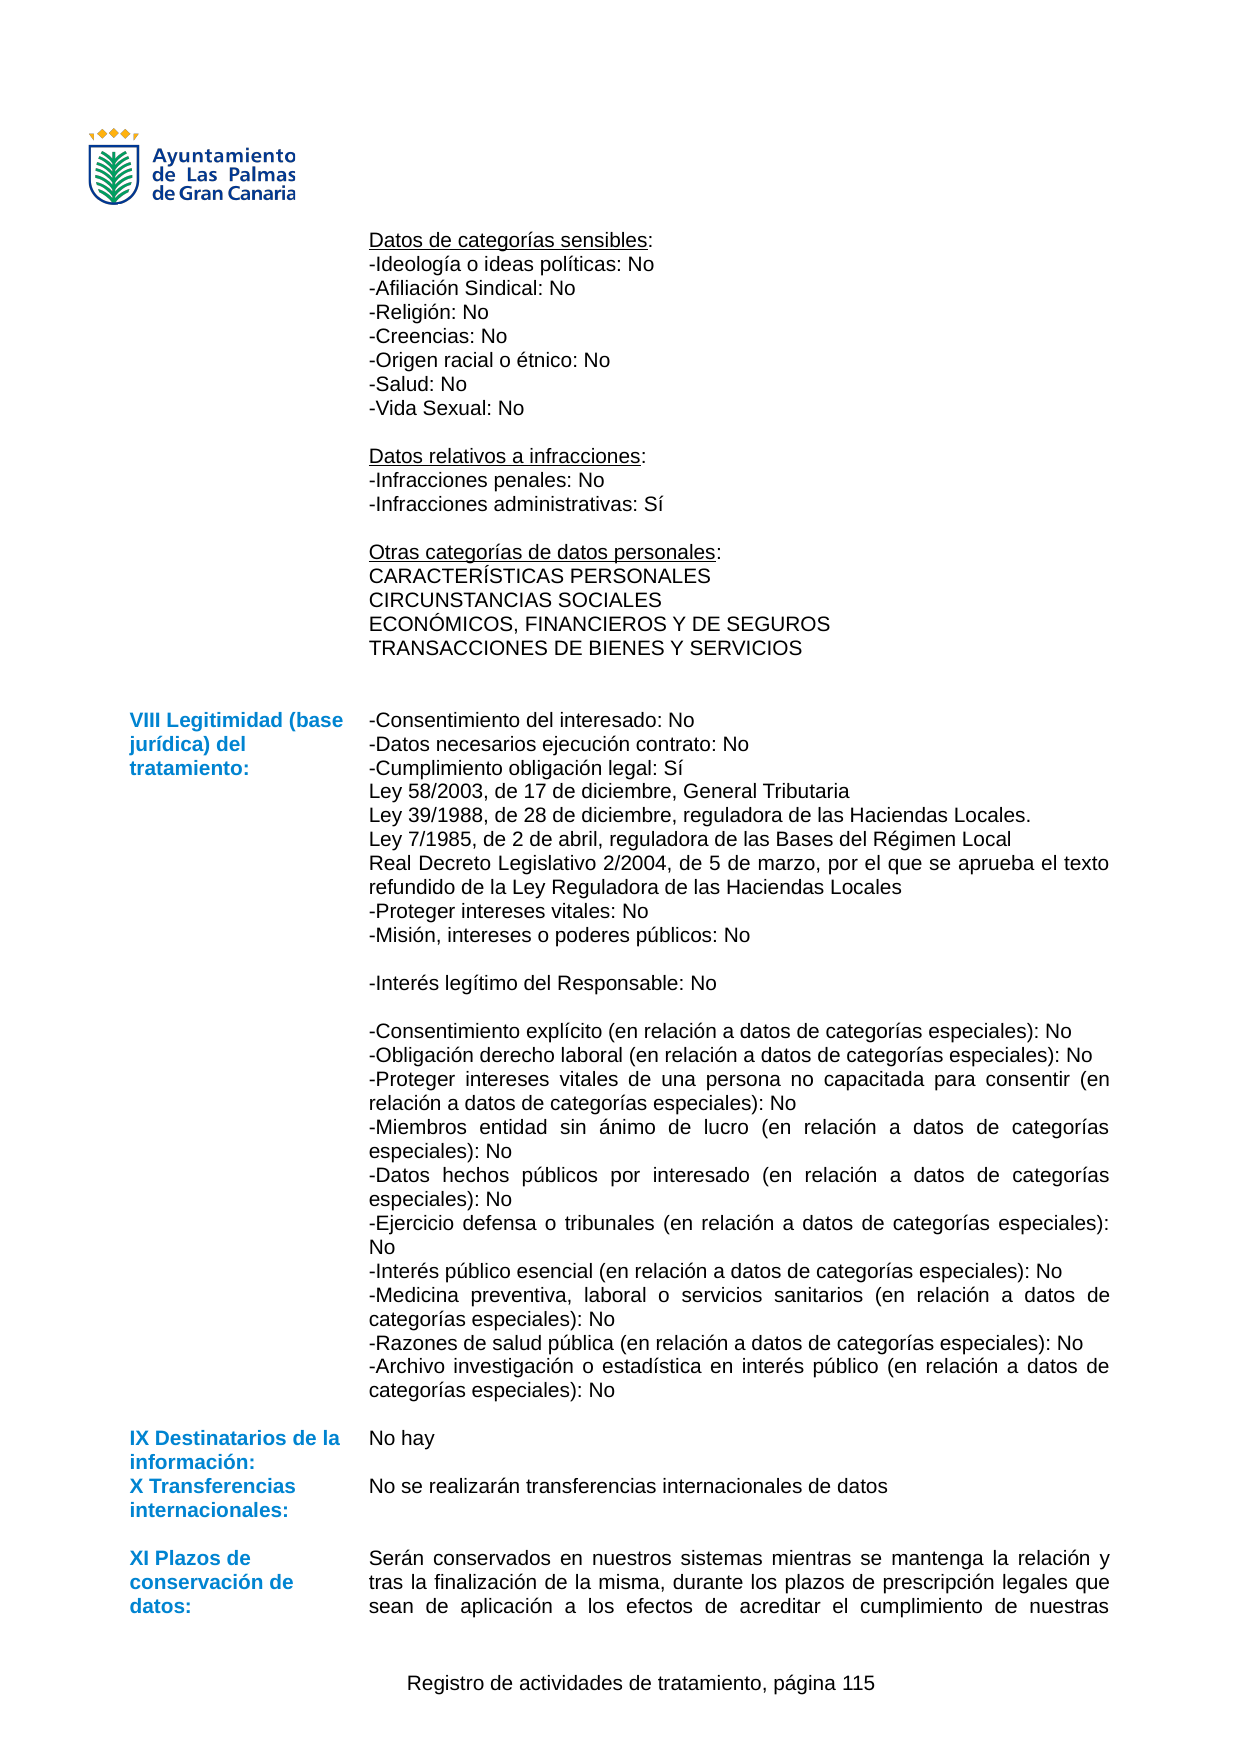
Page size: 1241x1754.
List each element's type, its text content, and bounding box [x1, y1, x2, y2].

table_cell IX Destinatarios de la información: [118, 1426, 357, 1474]
table_cell No se realizarán transferencias internacionales de datos [357, 1474, 1122, 1546]
table_cell -Consentimiento del interesado: No -Datos necesarios ejecución contrato: No -Cumplimiento obligación legal: Sí Ley 58/2003, de 17 de diciembre, General Tributaria Ley 39/1988, de 28 de diciembre, reguladora de las Haciendas Locales. Ley 7/1985, de 2 de abril, reguladora de las Bases del Régimen Local Real Decreto Legislativo 2/2004, de 5 de marzo, por el que se aprueba el texto refundido de la Ley Reguladora de las Haciendas Locales -Proteger intereses vitales: No -Misión, intereses o poderes públicos: No -Interés legítimo del Responsable: No -Consentimiento explícito (en relación a datos de categorías especiales): No -Obligación derecho laboral (en relación a datos de categorías especiales): No -Proteger intereses vitales de una persona no capacitada para consentir (en relación a datos de categorías especiales): No -Miembros entidad sin ánimo de lucro (en relación a datos de categorías especiales): No -Datos hechos públicos por interesado (en relación a datos de categorías especiales): No -Ejercicio defensa o tribunales (en relación a datos de categorías especiales): No -Interés público esencial (en relación a datos de categorías especiales): No -Medicina preventiva, laboral o servicios sanitarios (en relación a datos de categorías especiales): No -Razones de salud pública (en relación a datos de categorías especiales): No -Archivo investigación o estadística en interés público (en relación a datos de categorías especiales): No [357, 708, 1122, 1426]
table_cell VIII Legitimidad (base jurídica) del tratamiento: [118, 708, 357, 1426]
table_cell X Transferencias internacionales: [118, 1474, 357, 1546]
picture [88, 128, 296, 205]
table_cell Datos de categorías sensibles: -Ideología o ideas políticas: No -Afiliación Sindical: No -Religión: No -Creencias: No -Origen racial o étnico: No -Salud: No -Vida Sexual: No Datos relativos a infracciones: -Infracciones penales: No -Infracciones administrativas: Sí Otras categorías de datos personales: CARACTERÍSTICAS PERSONALES CIRCUNSTANCIAS SOCIALES ECONÓMICOS, FINANCIEROS Y DE SEGUROS TRANSACCIONES DE BIENES Y SERVICIOS [357, 204, 1122, 707]
table_cell Serán conservados en nuestros sistemas mientras se mantenga la relación y tras la finalización de la misma, durante los plazos de prescripción legales que sean de aplicación a los efectos de acreditar el cumplimiento de nuestras [357, 1546, 1122, 1618]
table_cell [118, 204, 357, 707]
table_cell No hay [357, 1426, 1122, 1474]
table_cell XI Plazos de conservación de datos: [118, 1546, 357, 1618]
